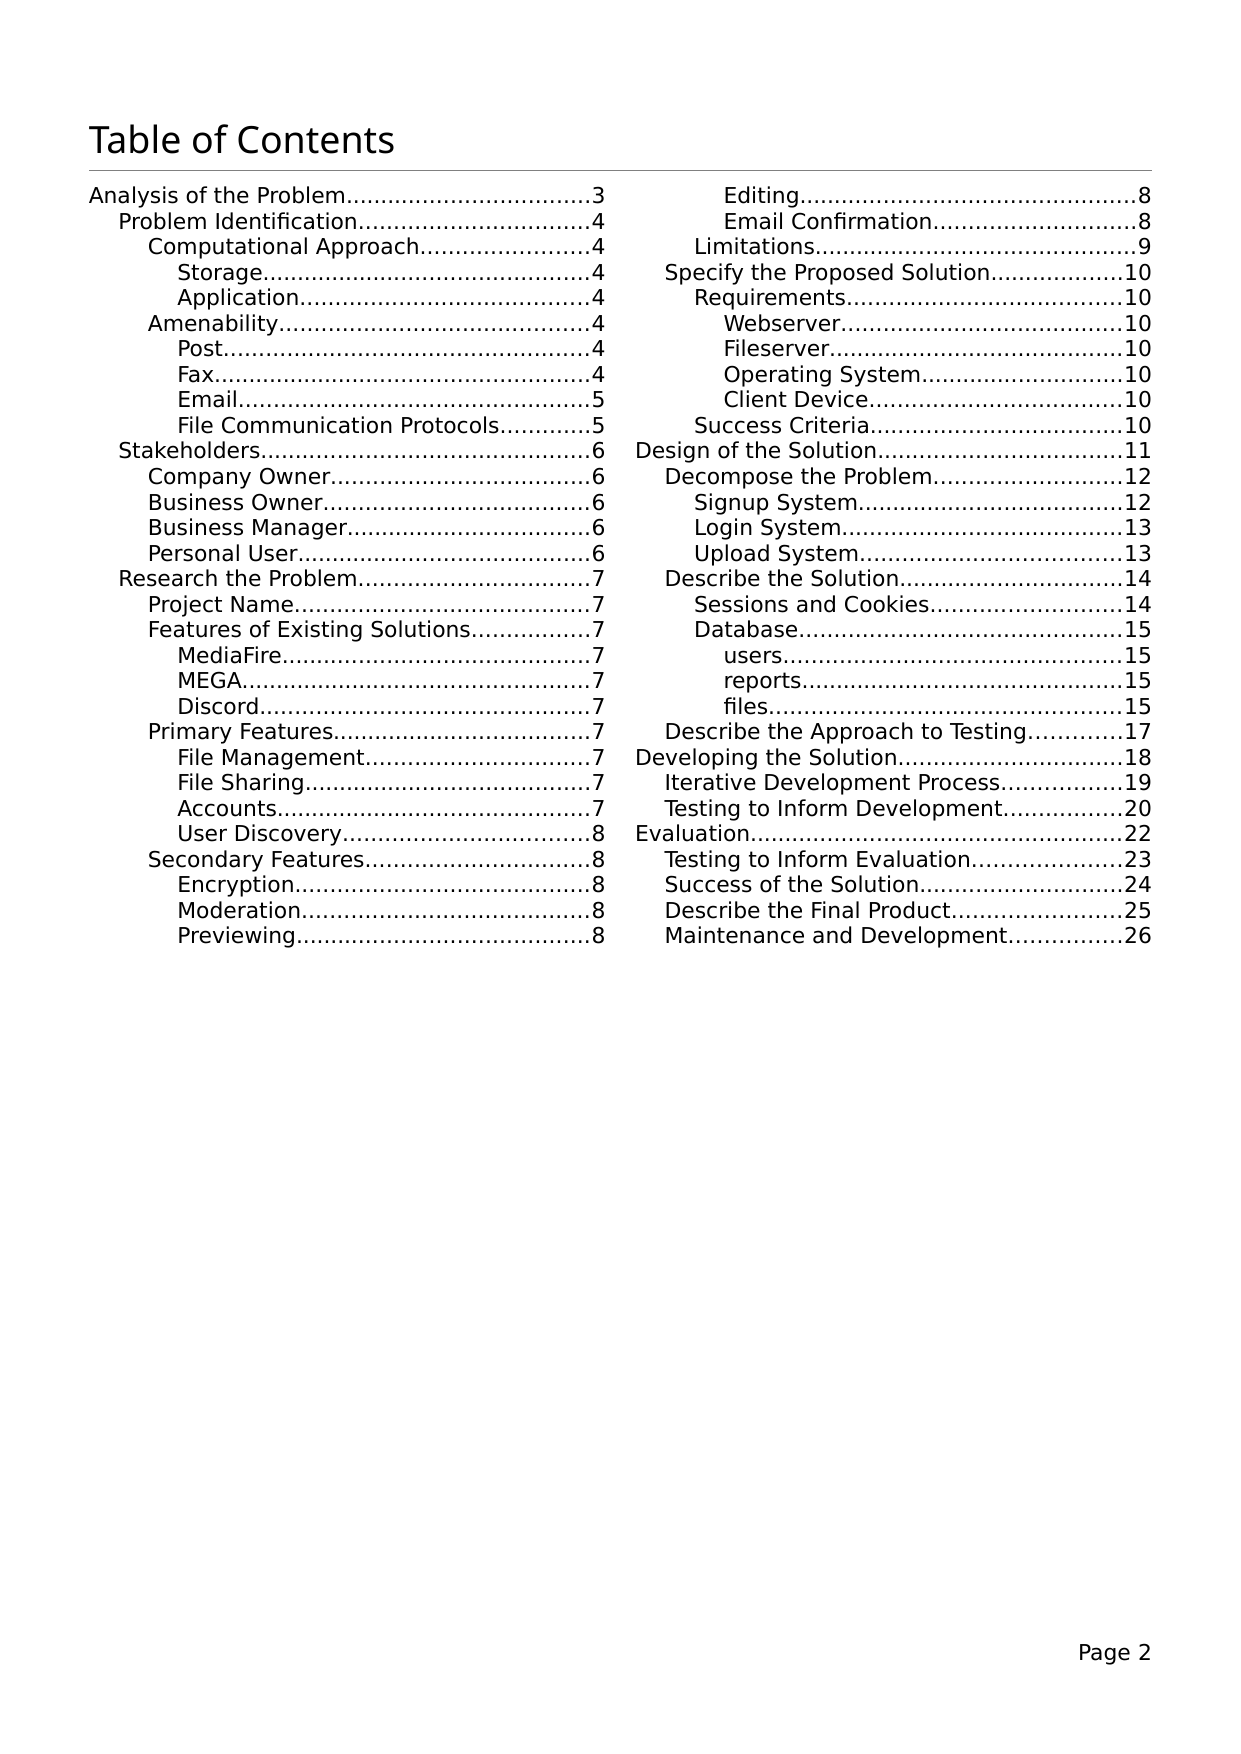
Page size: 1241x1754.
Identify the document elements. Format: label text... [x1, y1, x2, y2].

text Secondary Features 8 [148, 847, 605, 872]
text Moderation 8 [177, 898, 605, 923]
text Business Manager 6 [148, 515, 605, 541]
text Iterative Development Process 19 [664, 770, 1152, 796]
text Describe the Approach to Testing 17 [664, 719, 1152, 745]
text Company Owner 6 [148, 464, 605, 489]
text File Sharing 7 [177, 770, 605, 796]
text Personal User 6 [148, 541, 605, 566]
text Features of Existing Solutions 7 [148, 617, 605, 643]
text Webserver 10 [723, 311, 1152, 336]
text users 15 [723, 643, 1152, 668]
text Upload System 13 [694, 541, 1152, 566]
text Encryption 8 [177, 872, 605, 898]
text Specify the Proposed Solution 10 [664, 260, 1152, 285]
text Amenability 4 [148, 311, 605, 336]
text Stakeholders 6 [118, 438, 605, 464]
text reports 15 [723, 668, 1152, 694]
text File Communication Protocols 5 [177, 413, 605, 438]
text Requirements 10 [694, 285, 1152, 311]
text Testing to Inform Evaluation 23 [664, 847, 1152, 872]
text Editing 8 [723, 183, 1152, 209]
text Primary Features 7 [148, 719, 605, 745]
text Limitations 9 [694, 234, 1152, 260]
text User Discovery 8 [177, 821, 605, 847]
text Success Criteria 10 [694, 413, 1152, 438]
text Project Name 7 [148, 592, 605, 617]
text Fax 4 [177, 362, 605, 387]
text Signup System 12 [694, 489, 1152, 515]
text Post 4 [177, 336, 605, 362]
text Success of the Solution 24 [664, 872, 1152, 898]
text Storage 4 [177, 260, 605, 285]
text Operating System 10 [723, 362, 1152, 387]
text Testing to Inform Development 20 [664, 796, 1152, 821]
text Client Device 10 [723, 387, 1152, 413]
text Business Owner 6 [148, 489, 605, 515]
text Fileserver 10 [723, 336, 1152, 362]
text Design of the Solution 11 [635, 438, 1152, 464]
text Problem Identification 4 [118, 209, 605, 234]
text MediaFire 7 [177, 643, 605, 668]
text Describe the Final Product 25 [664, 898, 1152, 923]
subtitle Table of Contents [88, 113, 1152, 171]
text Previewing 8 [177, 923, 605, 949]
text Decompose the Problem 12 [664, 464, 1152, 489]
text Database 15 [694, 617, 1152, 643]
text Analysis of the Problem 3 [88, 183, 605, 209]
text Computational Approach 4 [148, 234, 605, 260]
text Accounts 7 [177, 796, 605, 821]
text Application 4 [177, 285, 605, 311]
text Developing the Solution 18 [635, 745, 1152, 770]
text Research the Problem 7 [118, 566, 605, 592]
text Email Confirmation 8 [723, 209, 1152, 234]
text Discord 7 [177, 694, 605, 719]
text MEGA 7 [177, 668, 605, 694]
text Maintenance and Development 26 [664, 923, 1152, 949]
text Email 5 [177, 387, 605, 413]
text File Management 7 [177, 745, 605, 770]
text Login System 13 [694, 515, 1152, 541]
text Describe the Solution 14 [664, 566, 1152, 592]
text Sessions and Cookies 14 [694, 592, 1152, 617]
text files 15 [723, 694, 1152, 719]
text Evaluation 22 [635, 821, 1152, 847]
